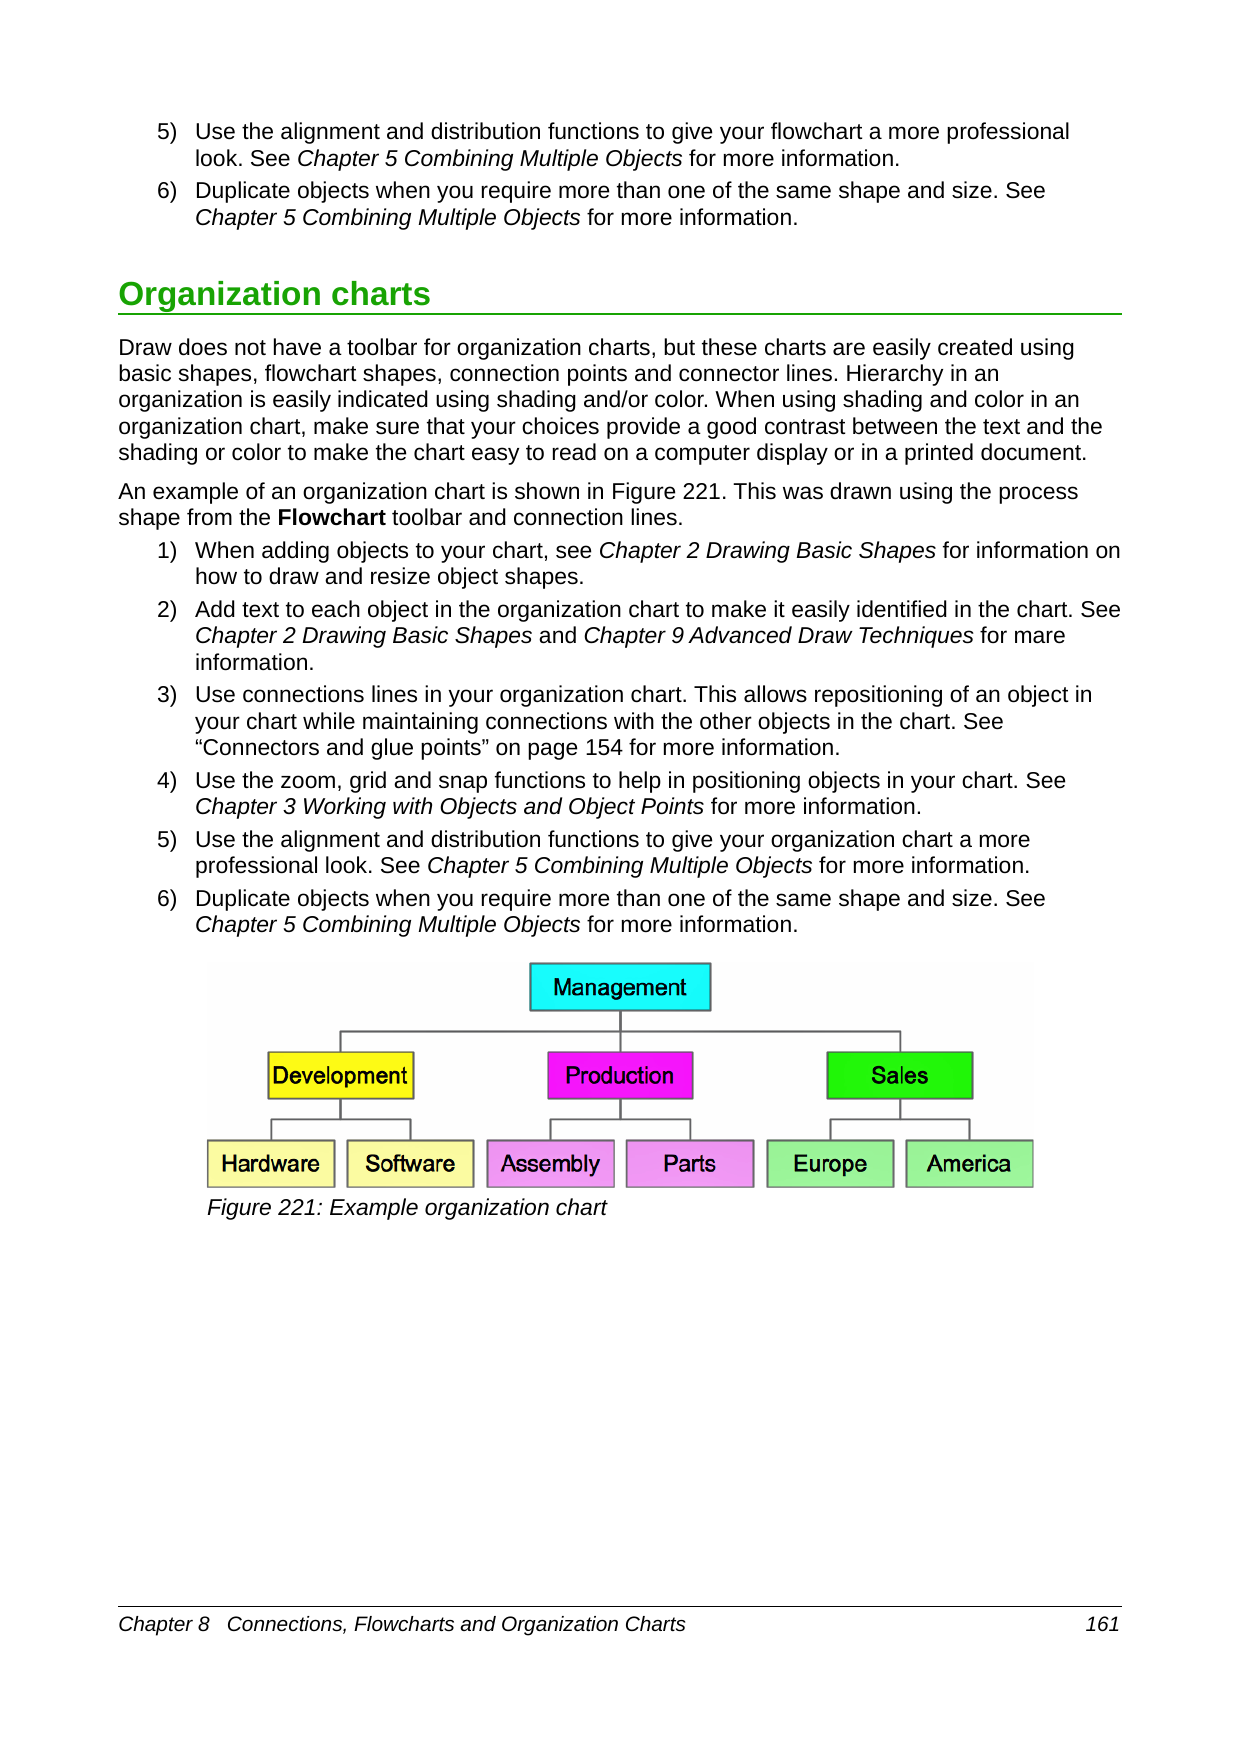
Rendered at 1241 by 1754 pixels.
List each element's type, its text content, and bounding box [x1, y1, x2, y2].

list Use the zoom, grid and snap functions to help in positioning objects in your chart. See Chapter 3 Working with Objects and Object Points for more information. [177, 767, 1122, 819]
text Figure 221: Example organization chart [207, 1194, 1033, 1220]
subtitle Organization charts [118, 274, 1122, 313]
list Use connections lines in your organization chart. This allows repositioning of an object in your chart while maintaining connections with the other objects in the chart. See “Connectors and glue points” on page 154 for more information. [177, 681, 1122, 760]
text Draw does not have a toolbar for organization charts, but these charts are easily created using basic shapes, flowchart shapes, connection points and connector lines. Hierarchy in an organization is easily indicated using shading and/or color. When using shading and color in an organization chart, make sure that your choices provide a good contrast between the text and the shading or color to make the chart easy to read on a computer display or in a printed document. [118, 333, 1122, 465]
list Duplicate objects when you require more than one of the same shape and size. See Chapter 5 Combining Multiple Objects for more information. [177, 884, 1122, 937]
list When adding objects to your chart, see Chapter 2 Drawing Basic Shapes for information on how to draw and resize object shapes. [177, 537, 1122, 590]
list Use the alignment and distribution functions to give your organization chart a more professional look. See Chapter 5 Combining Multiple Objects for more information. [177, 826, 1122, 878]
list Use the alignment and distribution functions to give your flowchart a more professional look. See Chapter 5 Combining Multiple Objects for more information. [177, 118, 1122, 171]
list Add text to each object in the organization chart to make it easily identified in the chart. See Chapter 2 Drawing Basic Shapes and Chapter 9 Advanced Draw Techniques for mare information. [177, 596, 1122, 675]
list An example of an organization chart is shown in Figure 221. This was drawn using the process shape from the Flowchart toolbar and connection lines. [118, 478, 1122, 531]
list Duplicate objects when you require more than one of the same shape and size. See Chapter 5 Combining Multiple Objects for more information. [177, 177, 1122, 230]
picture [206, 962, 1034, 1188]
